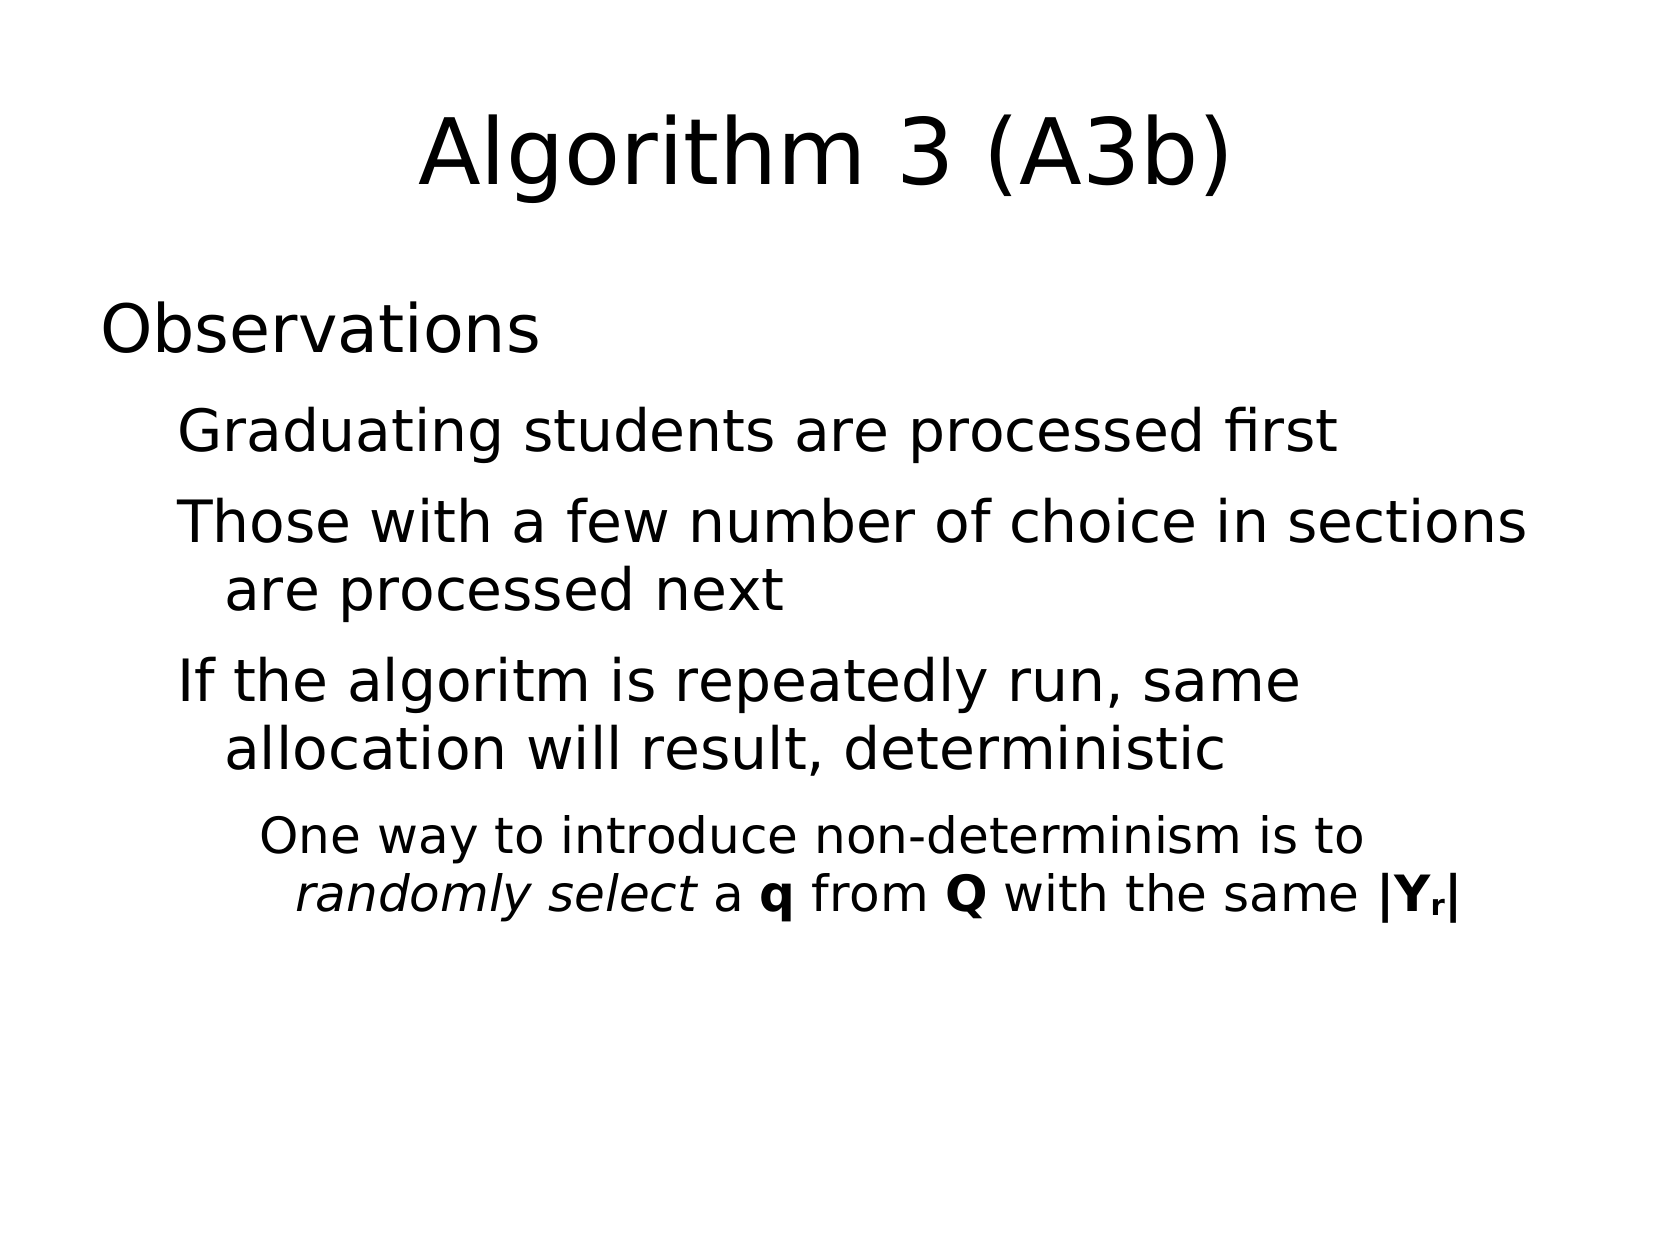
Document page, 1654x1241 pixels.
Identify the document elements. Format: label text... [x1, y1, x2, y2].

list Observations Graduating students are processed first Those with a few number of choice in sections are processed next If the algoritm is repeatedly run, same allocation will result, deterministic One way to introduce non-determinism is to randomly select a q from Q with the same |Yr| [82, 290, 1571, 1109]
title Algorithm 3 (A3b) [82, 49, 1571, 257]
